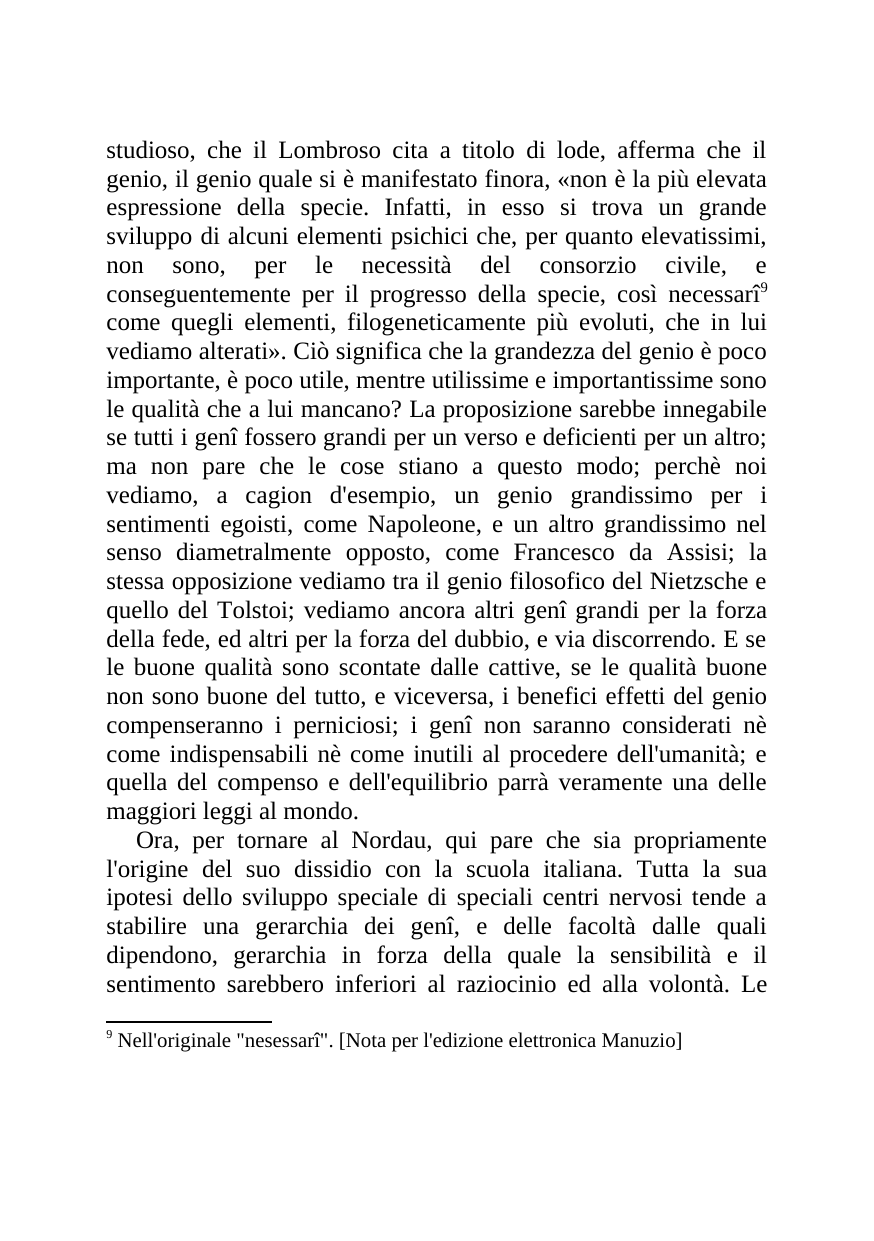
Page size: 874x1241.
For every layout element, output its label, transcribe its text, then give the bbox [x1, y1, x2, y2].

text Nell'originale "nesessarî". [Nota per l'edizione elettronica Manuzio] [106, 1028, 768, 1052]
text Ora, per tornare al Nordau, qui pare che sia propriamente l'origine del suo dissidio con la scuola italiana. Tutta la sua ipotesi dello sviluppo speciale di speciali centri nervosi tende a stabilire una gerarchia dei genî, e delle facoltà dalle quali dipendono, gerarchia in forza della quale la sensibilità e il sentimento sarebbero inferiori al raziocinio ed alla volontà. Le [106, 825, 768, 997]
text studioso, che il Lombroso cita a titolo di lode, afferma che il genio, il genio quale si è manifestato finora, «non è la più elevata espressione della specie. Infatti, in esso si trova un grande sviluppo di alcuni elementi psichici che, per quanto elevatissimi, non sono, per le necessità del consorzio civile, e conseguentemente per il progresso della specie, così necessarî come quegli elementi, filogeneticamente più evoluti, che in lui vediamo alterati». Ciò significa che la grandezza del genio è poco importante, è poco utile, mentre utilissime e importantissime sono le qualità che a lui mancano? La proposizione sarebbe innegabile se tutti i genî fossero grandi per un verso e deficienti per un altro; ma non pare che le cose stiano a questo modo; perchè noi vediamo, a cagion d'esempio, un genio grandissimo per i sentimenti egoisti, come Napoleone, e un altro grandissimo nel senso diametralmente opposto, come Francesco da Assisi; la stessa opposizione vediamo tra il genio filosofico del Nietzsche e quello del Tolstoi; vediamo ancora altri genî grandi per la forza della fede, ed altri per la forza del dubbio, e via discorrendo. E se le buone qualità sono scontate dalle cattive, se le qualità buone non sono buone del tutto, e viceversa, i benefici effetti del genio compenseranno i perniciosi; i genî non saranno considerati nè come indispensabili nè come inutili al procedere dell'umanità; e quella del compenso e dell'equilibrio parrà veramente una delle maggiori leggi al mondo. [106, 135, 768, 825]
